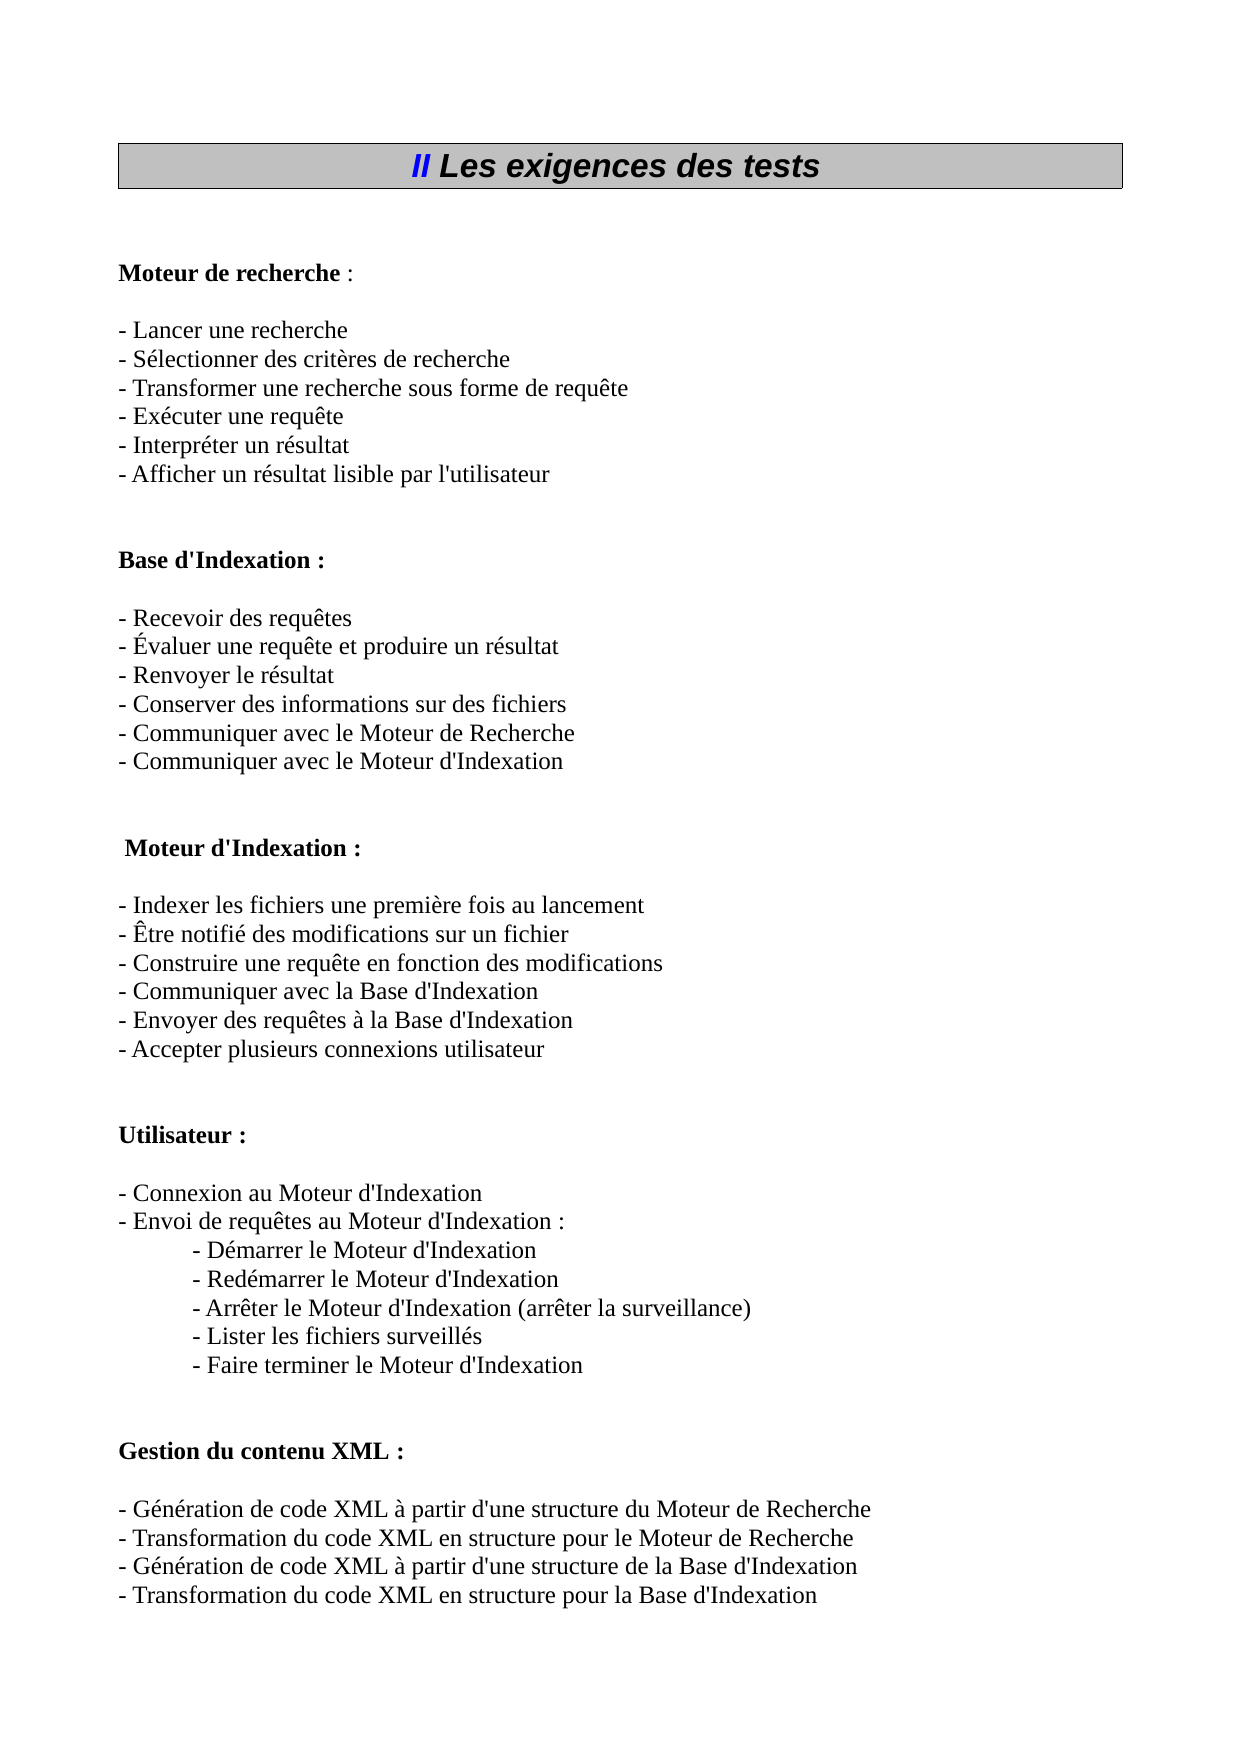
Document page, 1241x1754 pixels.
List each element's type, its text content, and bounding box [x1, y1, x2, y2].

text - Être notifié des modifications sur un fichier [118, 919, 1122, 948]
text - Transformation du code XML en structure pour la Base d'Indexation [118, 1580, 1122, 1609]
text - Lancer une recherche [118, 315, 1122, 344]
text - Génération de code XML à partir d'une structure de la Base d'Indexation [118, 1551, 1122, 1580]
text - Transformer une recherche sous forme de requête [118, 373, 1122, 401]
text - Accepter plusieurs connexions utilisateur [118, 1034, 1122, 1063]
text - Communiquer avec le Moteur de Recherche [118, 718, 1122, 746]
text Gestion du contenu XML : [118, 1436, 1122, 1465]
text - Communiquer avec la Base d'Indexation [118, 976, 1122, 1005]
text - Redémarrer le Moteur d'Indexation [118, 1264, 1122, 1293]
text - Génération de code XML à partir d'une structure du Moteur de Recherche [118, 1494, 1122, 1523]
text - Sélectionner des critères de recherche [118, 344, 1122, 373]
text - Construire une requête en fonction des modifications [118, 948, 1122, 976]
text - Conserver des informations sur des fichiers [118, 689, 1122, 718]
text - Envoi de requêtes au Moteur d'Indexation : [118, 1206, 1122, 1235]
text - Transformation du code XML en structure pour le Moteur de Recherche [118, 1523, 1122, 1551]
text - Arrêter le Moteur d'Indexation (arrêter la surveillance) [118, 1293, 1122, 1321]
text - Interpréter un résultat [118, 430, 1122, 459]
subtitle II Les exigences des tests [119, 144, 1122, 188]
text - Exécuter une requête [118, 401, 1122, 430]
text - Lister les fichiers surveillés [118, 1321, 1122, 1350]
text - Renvoyer le résultat [118, 660, 1122, 689]
text Base d'Indexation : [118, 545, 1122, 574]
text - Connexion au Moteur d'Indexation [118, 1178, 1122, 1206]
text - Démarrer le Moteur d'Indexation [118, 1235, 1122, 1264]
text - Évaluer une requête et produire un résultat [118, 631, 1122, 660]
text Moteur de recherche : [118, 258, 1122, 286]
text - Recevoir des requêtes [118, 603, 1122, 631]
text - Communiquer avec le Moteur d'Indexation [118, 746, 1122, 775]
text Utilisateur : [118, 1120, 1122, 1149]
text - Afficher un résultat lisible par l'utilisateur [118, 459, 1122, 488]
text - Indexer les fichiers une première fois au lancement [118, 890, 1122, 919]
text Moteur d'Indexation : [118, 833, 1122, 861]
text - Envoyer des requêtes à la Base d'Indexation [118, 1005, 1122, 1034]
text - Faire terminer le Moteur d'Indexation [118, 1350, 1122, 1379]
